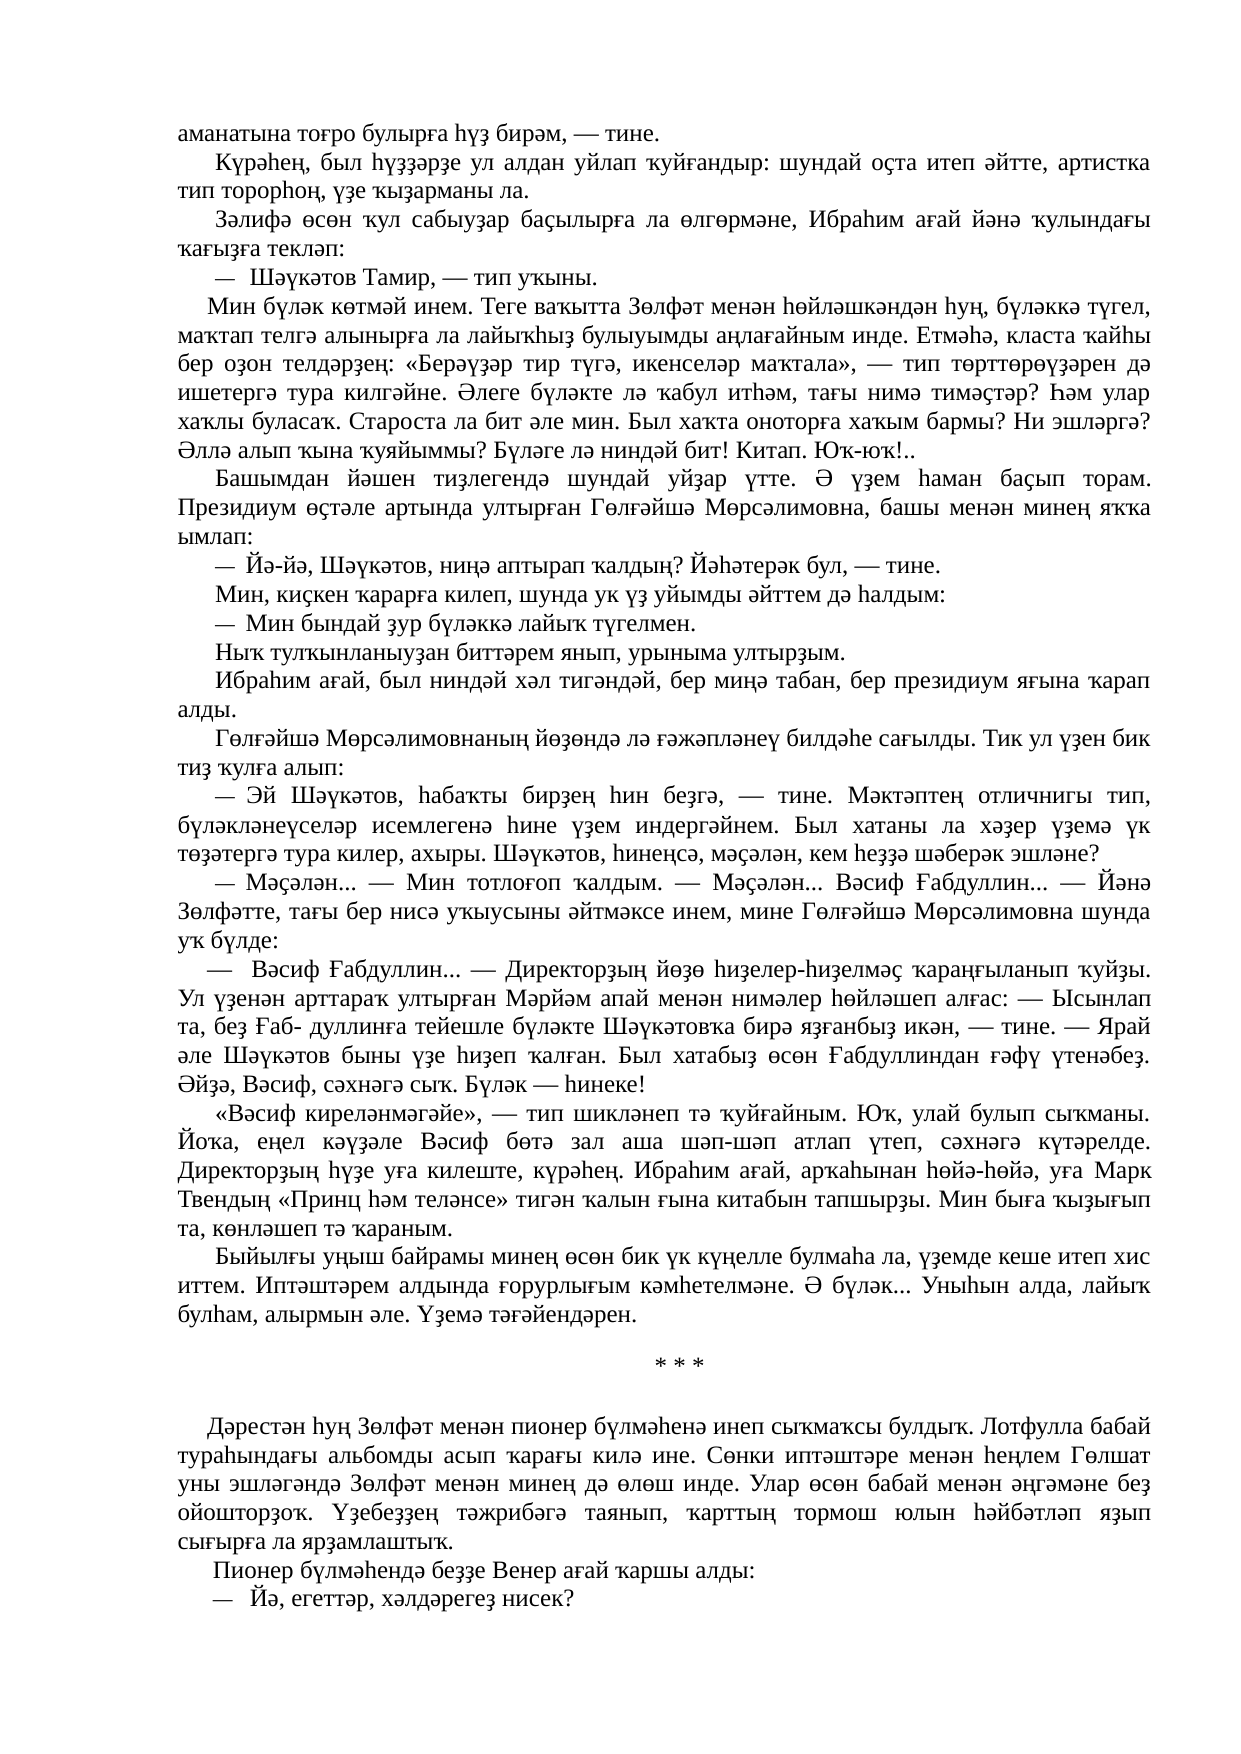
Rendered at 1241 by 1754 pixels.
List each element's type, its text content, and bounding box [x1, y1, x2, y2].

text Башымдан йәшен тиҙлегендә шундай уйҙар үтте. Ә үҙем һаман баҫып торам. Президиум өҫтәле артында ултырған Гөлғәйшә Мөрсәлимовна, башы менән минең яҡҡа ымлап: [177, 463, 1152, 550]
text Ибраһим ағай, был ниндәй хәл тигәндәй, бер миңә табан, бер президиум яғына ҡарап алды. [177, 666, 1152, 723]
list Мәҫәлән... — Мин тотлоғоп ҡалдым. — Мәҫәлән... Вәсиф Ғабдуллин... — Йәнә Зөлфәтте, тағы бер нисә уҡыусыны әйтмәксе инем, мине Гөлғәйшә Мөрсәлимовна шунда уҡ бүлде: [177, 867, 1152, 954]
text Күрәһең, был һүҙҙәрҙе ул алдан уйлап ҡуйғандыр: шундай оҫта итеп әйтте, артистка тип торорһоң, үҙе ҡыҙарманы ла. [177, 147, 1152, 204]
text Зәлифә өсөн ҡул сабыуҙар баҫылырға ла өлгөрмәне, Ибраһим ағай йәнә ҡулындағы ҡағыҙға текләп: [177, 204, 1152, 262]
text Гөлғәйшә Мөрсәлимовнаның йөҙөндә лә ғәжәпләнеү билдәһе сағылды. Тик ул үҙен бик тиҙ ҡулға алып: [177, 723, 1152, 781]
list Йә-йә, Шәүкәтов, ниңә аптырап ҡалдың? Йәһәтерәк бул, — тине. [177, 550, 1152, 579]
text Пионер бүлмәһендә беҙҙе Венер ағай ҡаршы алды: [177, 1555, 1152, 1583]
text Дәрестән һуң Зөлфәт менән пионер бүлмәһенә инеп сыҡмаҡсы булдыҡ. Лотфулла бабай тураһындағы альбомды асып ҡарағы килә ине. Сөнки иптәштәре менән һеңлем Гөлшат уны эшләгәндә Зөлфәт менән минең дә өлөш инде. Улар өсөн бабай менән әңгәмәне беҙ ойошторҙоҡ. Үҙебеҙҙең тәжрибәгә таянып, ҡарттың тормош юлын һәйбәтләп яҙып сығырға ла ярҙамлаштыҡ. [177, 1411, 1152, 1555]
text * * * [177, 1351, 1152, 1380]
list Мин бындай ҙур бүләккә лайыҡ түгелмен. [177, 608, 1152, 637]
list Эй Шәүкәтов, һабаҡты бирҙең һин беҙгә, — тине. Мәктәптең отличнигы тип, бүләкләнеүселәр исемлегенә һине үҙем индергәйнем. Был хатаны ла хәҙер үҙемә үк төҙәтергә тура килер, ахыры. Шәүкәтов, һинеңсә, мәҫәлән, кем һеҙҙә шәберәк эшләне? [177, 781, 1152, 867]
text — Вәсиф Ғабдуллин... — Директорҙың йөҙө һиҙелер-һиҙелмәҫ ҡараңғыланып ҡуйҙы. Ул үҙенән арттараҡ ултырған Мәрйәм апай менән нимәлер һөйләшеп алғас: — Ысынлап та, беҙ Ғаб- дуллинға тейешле бүләкте Шәүкәтовҡа бирә яҙғанбыҙ икән, — тине. — Ярай әле Шәүкәтов быны үҙе һиҙеп ҡалған. Был хатабыҙ өсөн Ғабдуллиндан ғәфү үтенәбеҙ. Әйҙә, Вәсиф, сәхнәгә сыҡ. Бүләк — һинеке! [177, 954, 1152, 1098]
list Йә, егеттәр, хәлдәрегеҙ нисек? [177, 1583, 1152, 1613]
text Мин бүләк көтмәй инем. Теге ваҡытта Зөлфәт менән һөйләшкәндән һуң, бүләккә түгел, маҡтап телгә алынырға ла лайыҡһыҙ булыуымды аңлағайным инде. Етмәһә, класта ҡайһы бер оҙон телдәрҙең: «Берәүҙәр тир түгә, икенселәр маҡтала», — тип төрттөрөүҙәрен дә ишетергә тура килгәйне. Әлеге бүләкте лә ҡабул итһәм, тағы нимә тимәҫтәр? Һәм улар хаҡлы буласаҡ. Староста ла бит әле мин. Был хаҡта оноторға хаҡым бармы? Ни эшләргә? Әллә алып ҡына ҡуяйыммы? Бүләге лә ниндәй бит! Китап. Юҡ-юҡ!.. [177, 291, 1152, 463]
text «Вәсиф киреләнмәгәйе», — тип шикләнеп тә ҡуйғайным. Юҡ, улай булып сыҡманы. Йоҡа, еңел кәүҙәле Вәсиф бөтә зал аша шәп-шәп атлап үтеп, сәхнәгә күтәрелде. Директорҙың һүҙе уға килеште, күрәһең. Ибраһим ағай, арҡаһынан һөйә-һөйә, уға Марк Твендың «Принц һәм теләнсе» тигән ҡалын ғына китабын тапшырҙы. Мин быға ҡыҙығып та, көнләшеп тә ҡараным. [177, 1098, 1152, 1241]
text Ныҡ тулҡынланыуҙан биттәрем янып, урыныма ултырҙым. [177, 637, 1152, 666]
text аманатына тоғро булырға һүҙ бирәм, — тине. [177, 118, 1152, 147]
list Шәүкәтов Тамир, — тип уҡыны. [177, 262, 1152, 291]
text Мин, киҫкен ҡарарға килеп, шунда ук үҙ уйымды әйттем дә һалдым: [177, 579, 1152, 608]
text Быйылғы уңыш байрамы минең өсөн бик үк күңелле булмаһа ла, үҙемде кеше итеп хис иттем. Иптәштәрем алдында ғорурлығым кәмһетелмәне. Ә бүләк... Уныһын алда, лайыҡ булһам, алырмын әле. Үҙемә тәғәйендәрен. [177, 1241, 1152, 1328]
